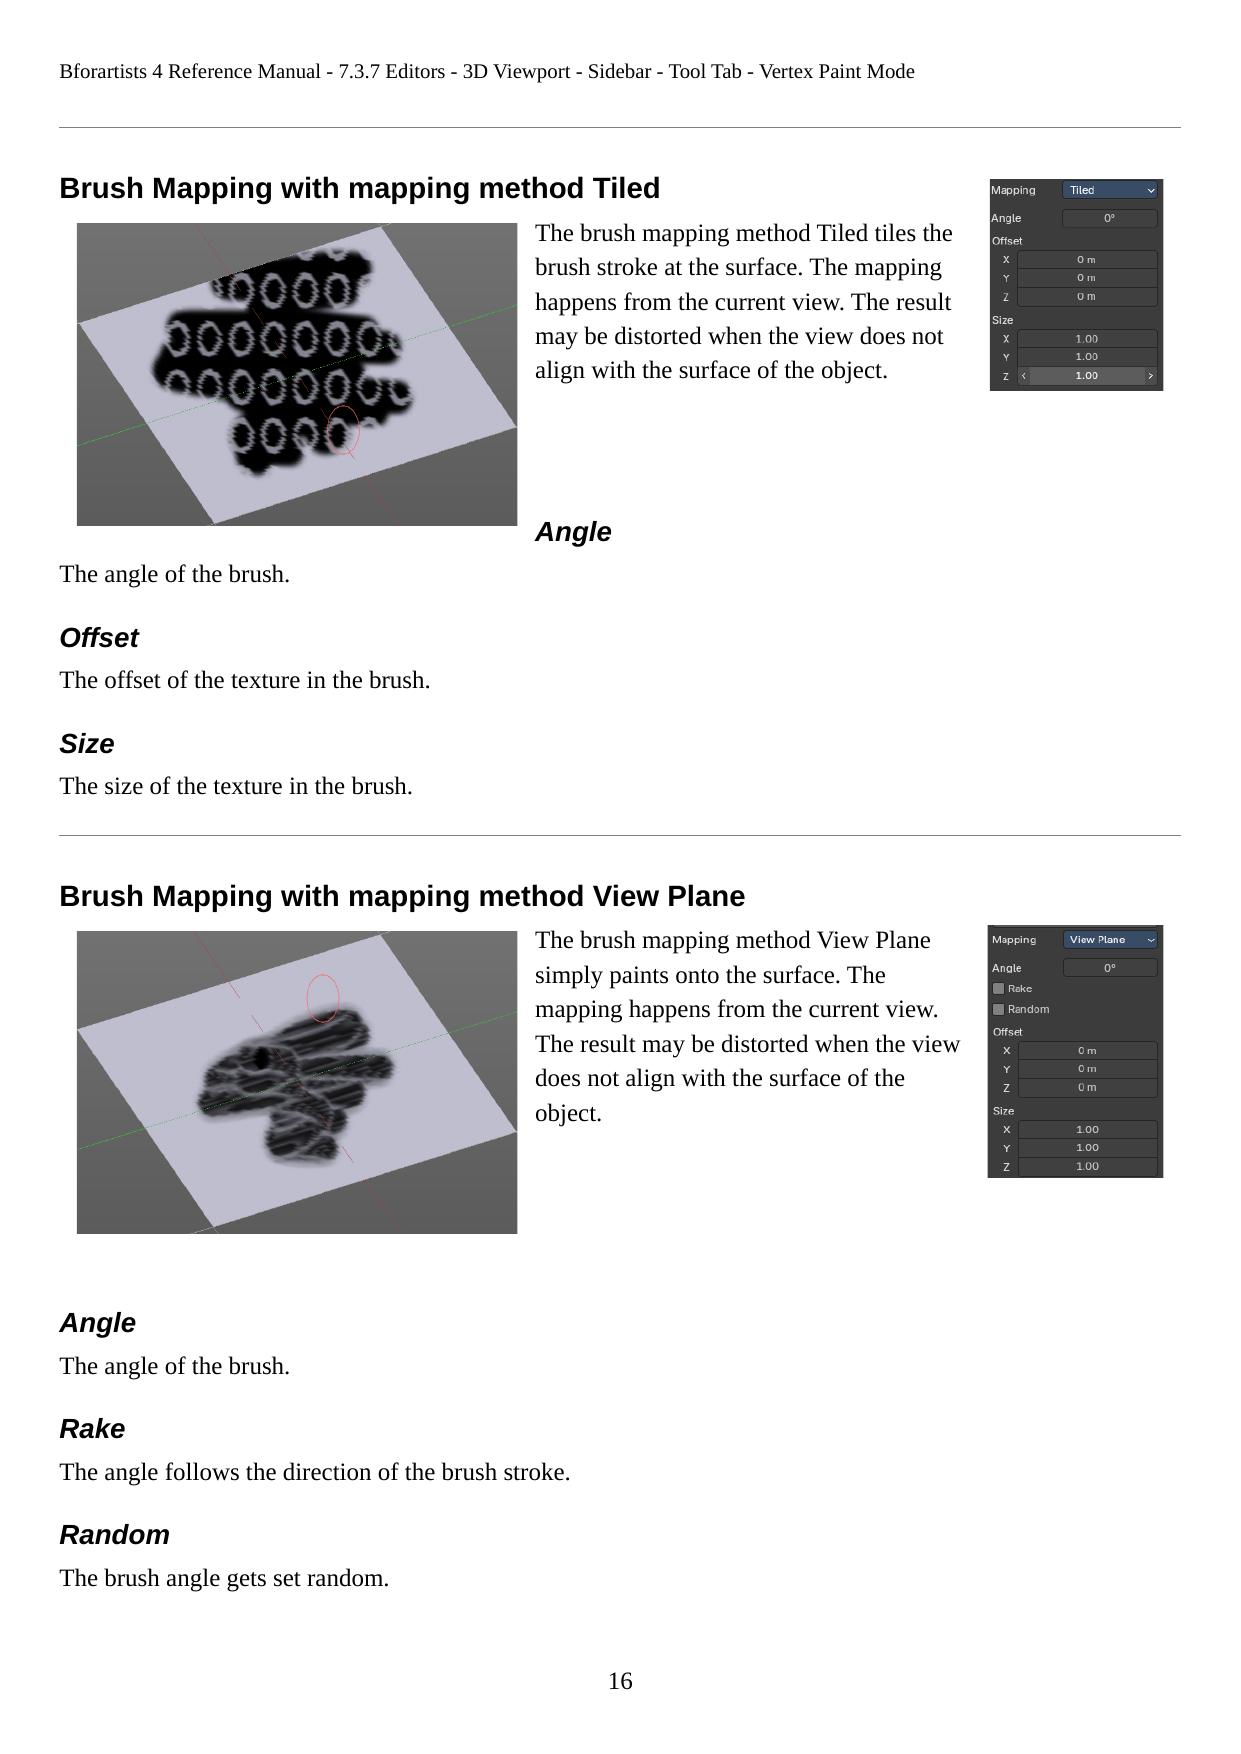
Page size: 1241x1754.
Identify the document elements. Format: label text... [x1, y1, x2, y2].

subtitle Random [59, 1518, 1181, 1550]
subtitle Angle [59, 1307, 1181, 1338]
picture [76, 931, 518, 1234]
subtitle Rake [59, 1413, 1181, 1444]
subtitle Size [59, 727, 1181, 759]
picture [989, 179, 1164, 391]
text The offset of the texture in the brush. [59, 666, 1181, 694]
text The brush angle gets set random. [59, 1563, 1181, 1592]
text The size of the texture in the brush. [59, 771, 1181, 800]
subtitle Offset [59, 621, 1181, 653]
subtitle Brush Mapping with mapping method View Plane [59, 879, 1181, 913]
subtitle Brush Mapping with mapping method Tiled [59, 171, 1181, 205]
text The angle of the brush. [59, 1351, 1181, 1380]
text The brush mapping method View Plane simply paints onto the surface. The mapping happens from the current view. The result may be distorted when the view does not align with the surface of the object. [59, 926, 987, 1127]
picture [987, 925, 1164, 1178]
picture [76, 223, 518, 526]
text The angle of the brush. [59, 559, 1181, 588]
text The angle follows the direction of the brush stroke. [59, 1457, 1181, 1486]
text The brush mapping method Tiled tiles the brush stroke at the surface. The mapping happens from the current view. The result may be distorted when the view does not align with the surface of the object. [59, 218, 989, 384]
subtitle Angle [59, 515, 1181, 547]
